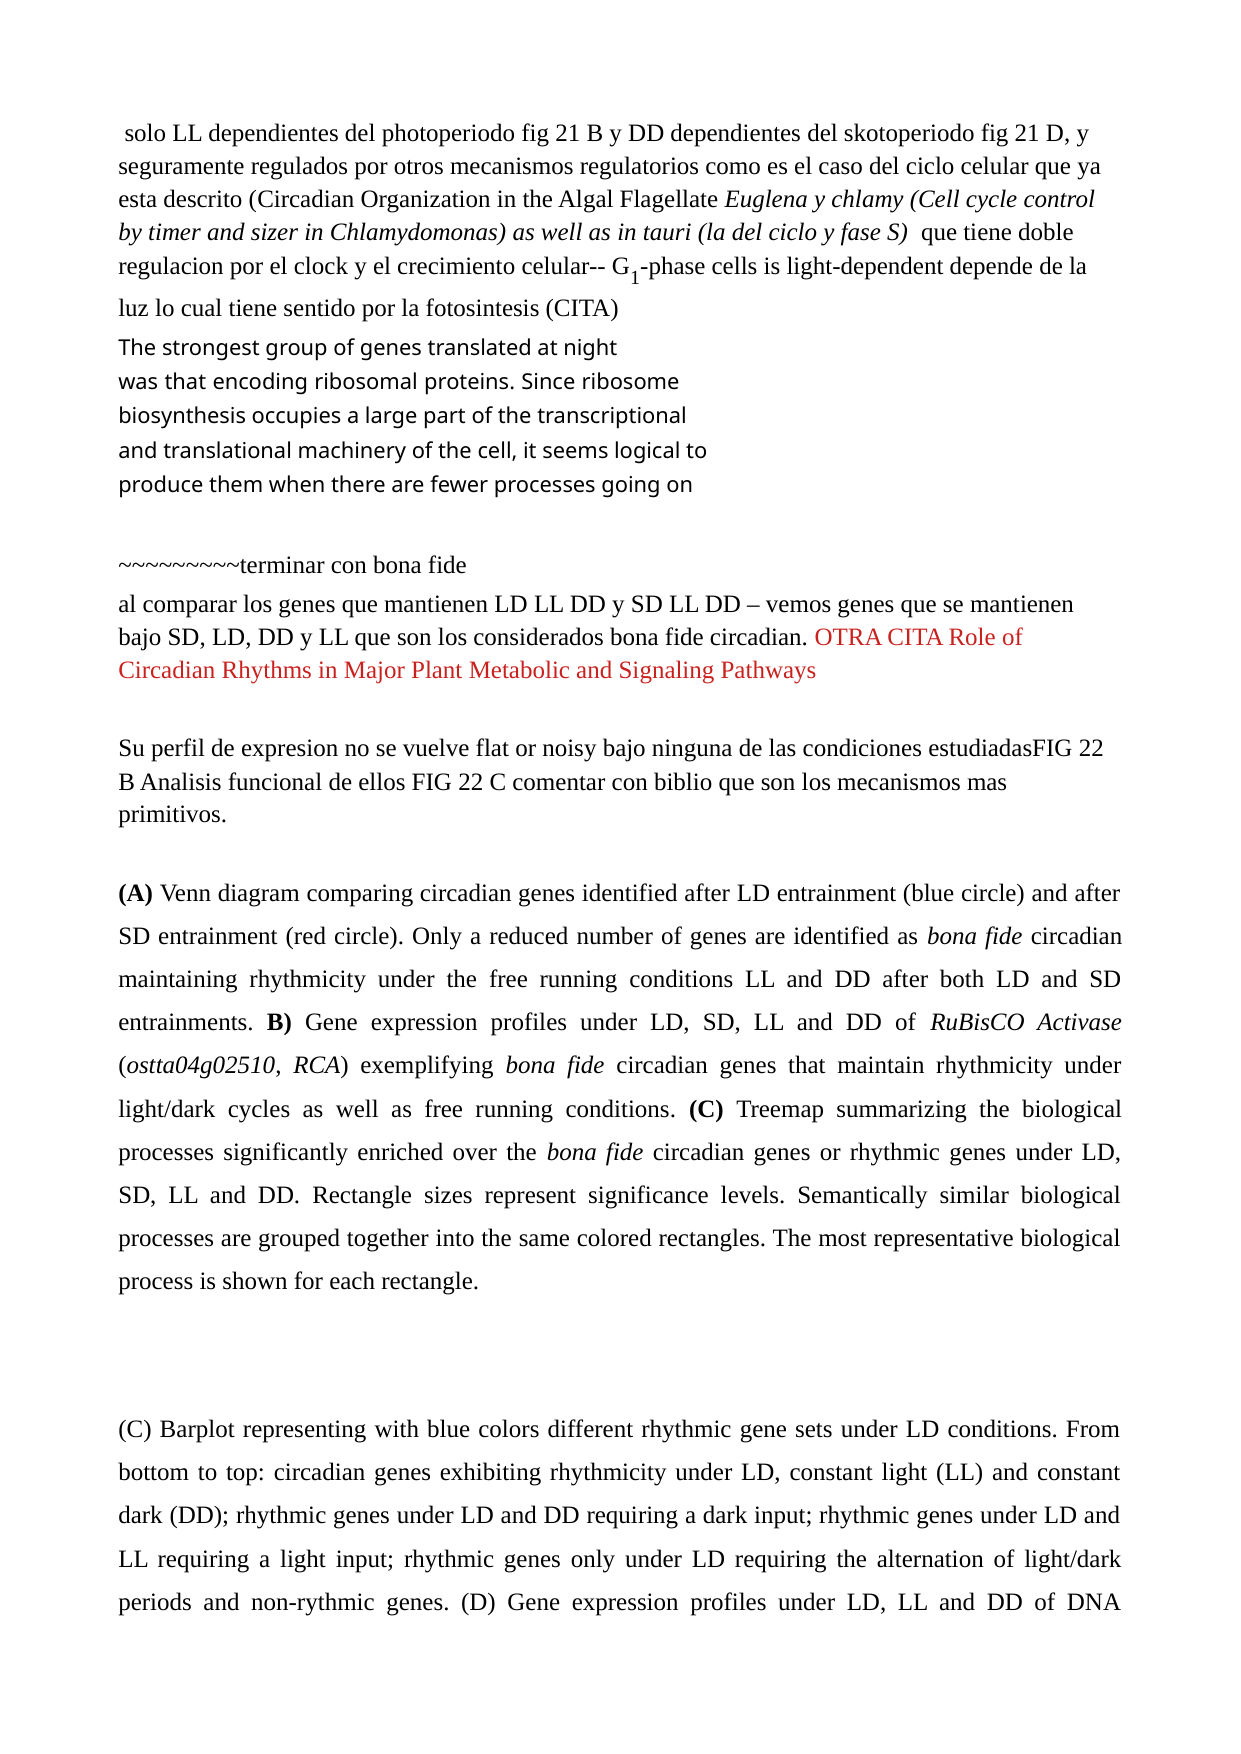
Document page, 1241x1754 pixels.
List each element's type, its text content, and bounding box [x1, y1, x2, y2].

text solo LL dependientes del photoperiodo fig 21 B y DD dependientes del skotoperiodo fig 21 D, y seguramente regulados por otros mecanismos regulatorios como es el caso del ciclo celular que ya esta descrito (Circadian Organization in the Algal Flagellate Euglena y chlamy (Cell cycle control by timer and sizer in Chlamydomonas) as well as in tauri (la del ciclo y fase S) que tiene doble regulacion por el clock y el crecimiento celular-- G1-phase cells is light-dependent depende de la luz lo cual tiene sentido por la fotosintesis (CITA) [118, 118, 1122, 322]
text The strongest group of genes translated at night was that encoding ribosomal proteins. Since ribosome biosynthesis occupies a large part of the transcriptional and translational machinery of the cell, it seems logical to produce them when there are fewer processes going on [118, 332, 1122, 499]
text ~~~~~~~~~terminar con bona fide [118, 550, 1122, 578]
text (A) Venn diagram comparing circadian genes identified after LD entrainment (blue circle) and after SD entrainment (red circle). Only a reduced number of genes are identified as bona fide circadian maintaining rhythmicity under the free running conditions LL and DD after both LD and SD entrainments. B) Gene expression profiles under LD, SD, LL and DD of RuBisCO Activase (ostta04g02510, RCA) exemplifying bona fide circadian genes that maintain rhythmicity under light/dark cycles as well as free running conditions. (C) Treemap summarizing the biological processes significantly enriched over the bona fide circadian genes or rhythmic genes under LD, SD, LL and DD. Rectangle sizes represent significance levels. Semantically similar biological processes are grouped together into the same colored rectangles. The most representative biological process is shown for each rectangle. [118, 878, 1122, 1295]
text al comparar los genes que mantienen LD LL DD y SD LL DD – vemos genes que se mantienen bajo SD, LD, DD y LL que son los considerados bona fide circadian. OTRA CITA Role of Circadian Rhythms in Major Plant Metabolic and Signaling Pathways [118, 589, 1122, 684]
text (C) Barplot representing with blue colors different rhythmic gene sets under LD conditions. From bottom to top: circadian genes exhibiting rhythmicity under LD, constant light (LL) and constant dark (DD); rhythmic genes under LD and DD requiring a dark input; rhythmic genes under LD and LL requiring a light input; rhythmic genes only under LD requiring the alternation of light/dark periods and non-rythmic genes. (D) Gene expression profiles under LD, LL and DD of DNA [118, 1414, 1122, 1616]
text Su perfil de expresion no se vuelve flat or noisy bajo ninguna de las condiciones estudiadasFIG 22 B Analisis funcional de ellos FIG 22 C comentar con biblio que son los mecanismos mas primitivos. [118, 733, 1122, 828]
